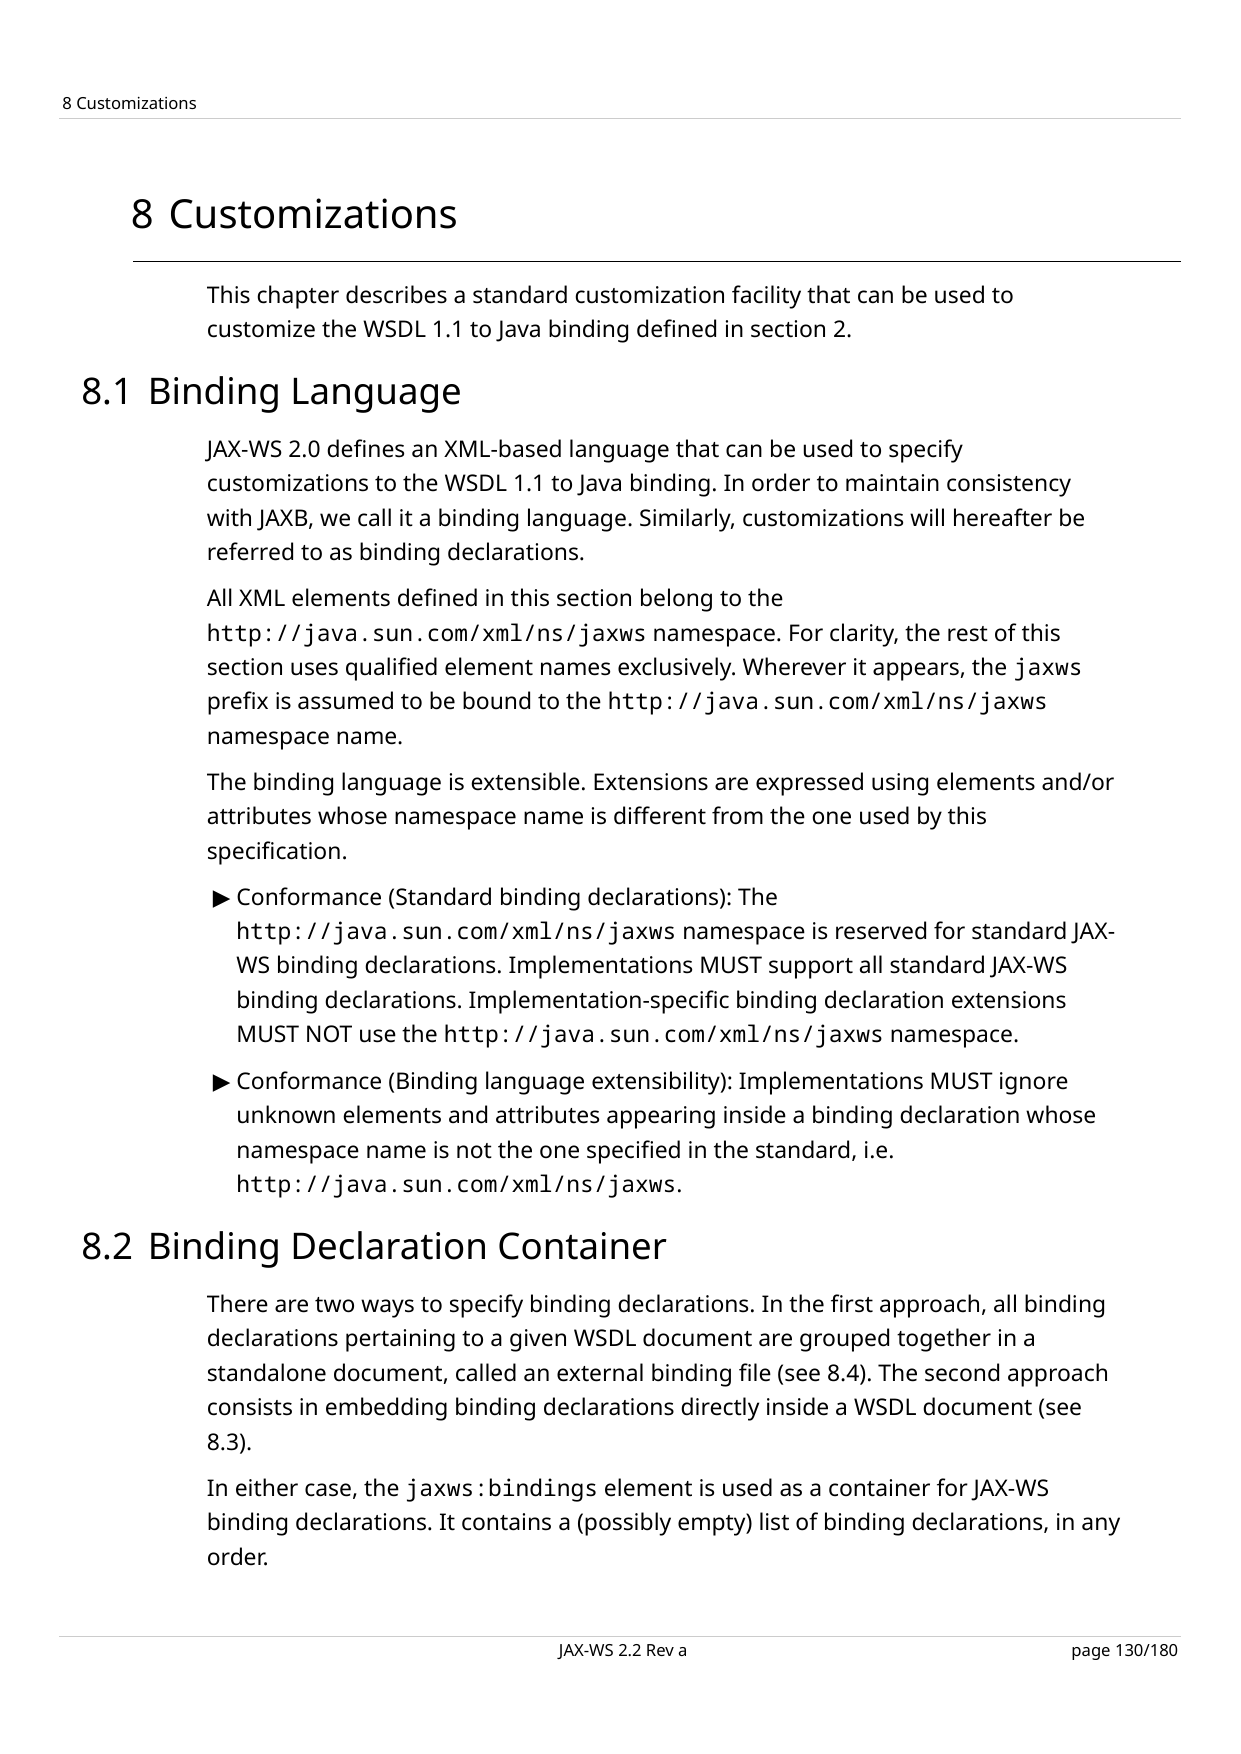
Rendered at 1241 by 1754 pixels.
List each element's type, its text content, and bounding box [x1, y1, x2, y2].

text In either case, the jaxws:bindings element is used as a container for JAX-WS binding declarations. It contains a (possibly empty) list of binding declarations, in any order. [207, 1472, 1122, 1572]
subtitle Binding Language [133, 365, 1181, 415]
subtitle Binding Declaration Container [133, 1220, 1181, 1270]
list Conformance (Standard binding declarations): The http://java.sun.com/xml/ns/jaxws namespace is reserved for standard JAX-WS binding declarations. Implementations MUST support all standard JAX-WS binding declarations. Implementation-specific binding declaration extensions MUST NOT use the http://java.sun.com/xml/ns/jaxws namespace. [221, 881, 1122, 1049]
text JAX-WS 2.0 defines an XML-based language that can be used to specify customizations to the WSDL 1.1 to Java binding. In order to maintain consistency with JAXB, we call it a binding language. Similarly, customizations will hereafter be referred to as binding declarations. [207, 433, 1122, 567]
text There are two ways to specify binding declarations. In the first approach, all binding declarations pertaining to a given WSDL document are grouped together in a standalone document, called an external binding file (see 8.4). The second approach consists in embedding binding declarations directly inside a WSDL document (see 8.3). [207, 1288, 1122, 1457]
subtitle Customizations [133, 165, 1181, 261]
text This chapter describes a standard customization facility that can be used to customize the WSDL 1.1 to Java binding defined in section 2. [207, 279, 1122, 344]
list Conformance (Binding language extensibility): Implementations MUST ignore unknown elements and attributes appearing inside a binding declaration whose namespace name is not the one specified in the standard, i.e. http://java.sun.com/xml/ns/jaxws. [221, 1065, 1122, 1199]
text The binding language is extensible. Extensions are expressed using elements and/or attributes whose namespace name is different from the one used by this specification. [207, 766, 1122, 866]
text All XML elements defined in this section belong to the http://java.sun.com/xml/ns/jaxws namespace. For clarity, the rest of this section uses qualified element names exclusively. Wherever it appears, the jaxws prefix is assumed to be bound to the http://java.sun.com/xml/ns/jaxws namespace name. [207, 582, 1122, 751]
